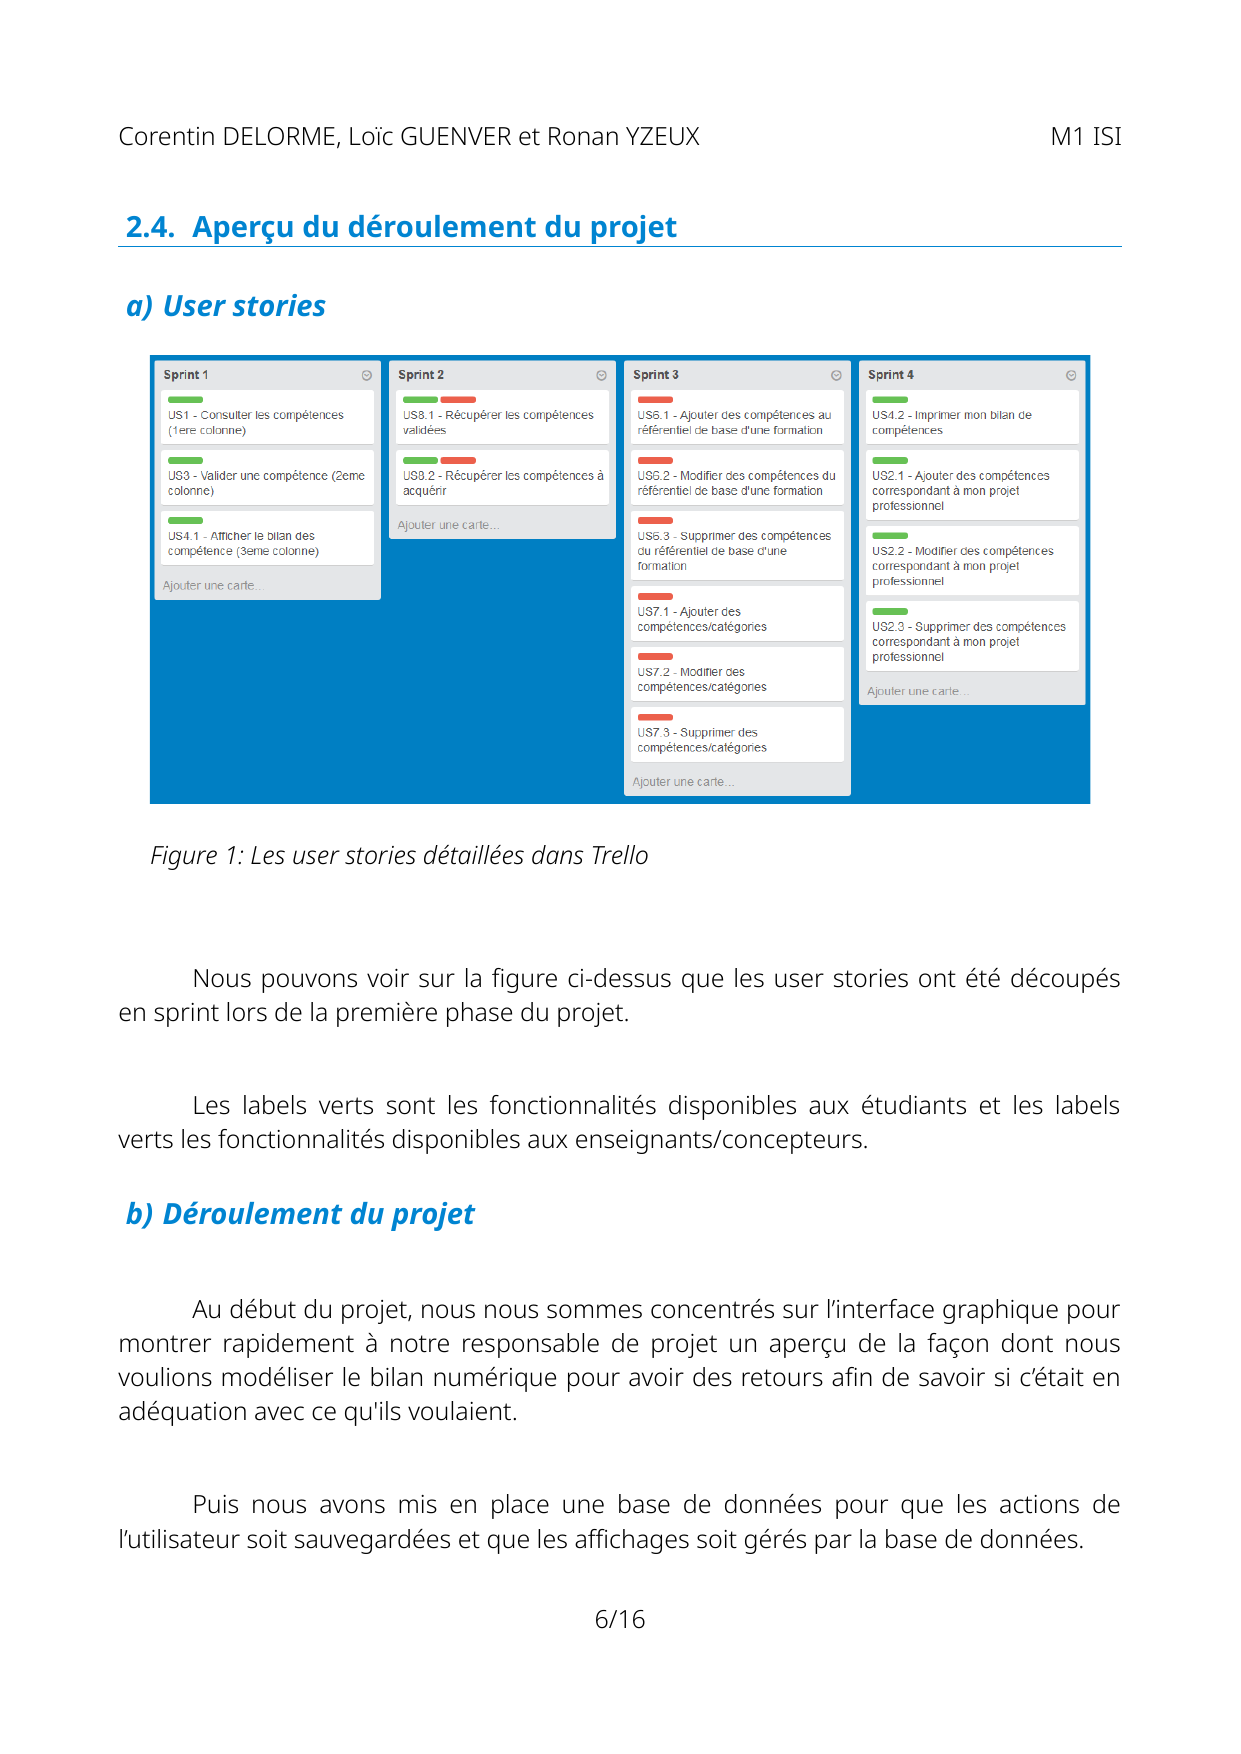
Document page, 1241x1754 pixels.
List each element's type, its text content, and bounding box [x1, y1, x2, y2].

picture [390, 361, 615, 538]
text Les labels verts sont les fonctionnalités disponibles aux étudiants et les labels verts les fonctionnalités disponibles aux enseignants/concepteurs. [118, 1087, 1122, 1156]
text Figure 1: Les user stories détaillées dans Trello [150, 804, 1090, 872]
text Nous pouvons voir sur la figure ci-dessus que les user stories ont été découpés en sprint lors de la première phase du projet. [118, 960, 1122, 1028]
picture [155, 361, 380, 599]
text Au début du projet, nous nous sommes concentrés sur l’interface graphique pour montrer rapidement à notre responsable de projet un aperçu de la façon dont nous voulions modéliser le bilan numérique pour avoir des retours afin de savoir si c’était en adéquation avec ce qu'ils voulaient. [118, 1292, 1122, 1428]
subtitle Déroulement du projet [89, 1193, 1122, 1233]
picture [625, 361, 850, 795]
text Puis nous avons mis en place une base de données pour que les actions de l’utilisateur soit sauvegardées et que les affichages soit gérés par la base de données. [118, 1487, 1122, 1555]
subtitle Aperçu du déroulement du projet [118, 207, 1122, 246]
subtitle User stories [89, 285, 1122, 324]
picture [860, 361, 1085, 704]
